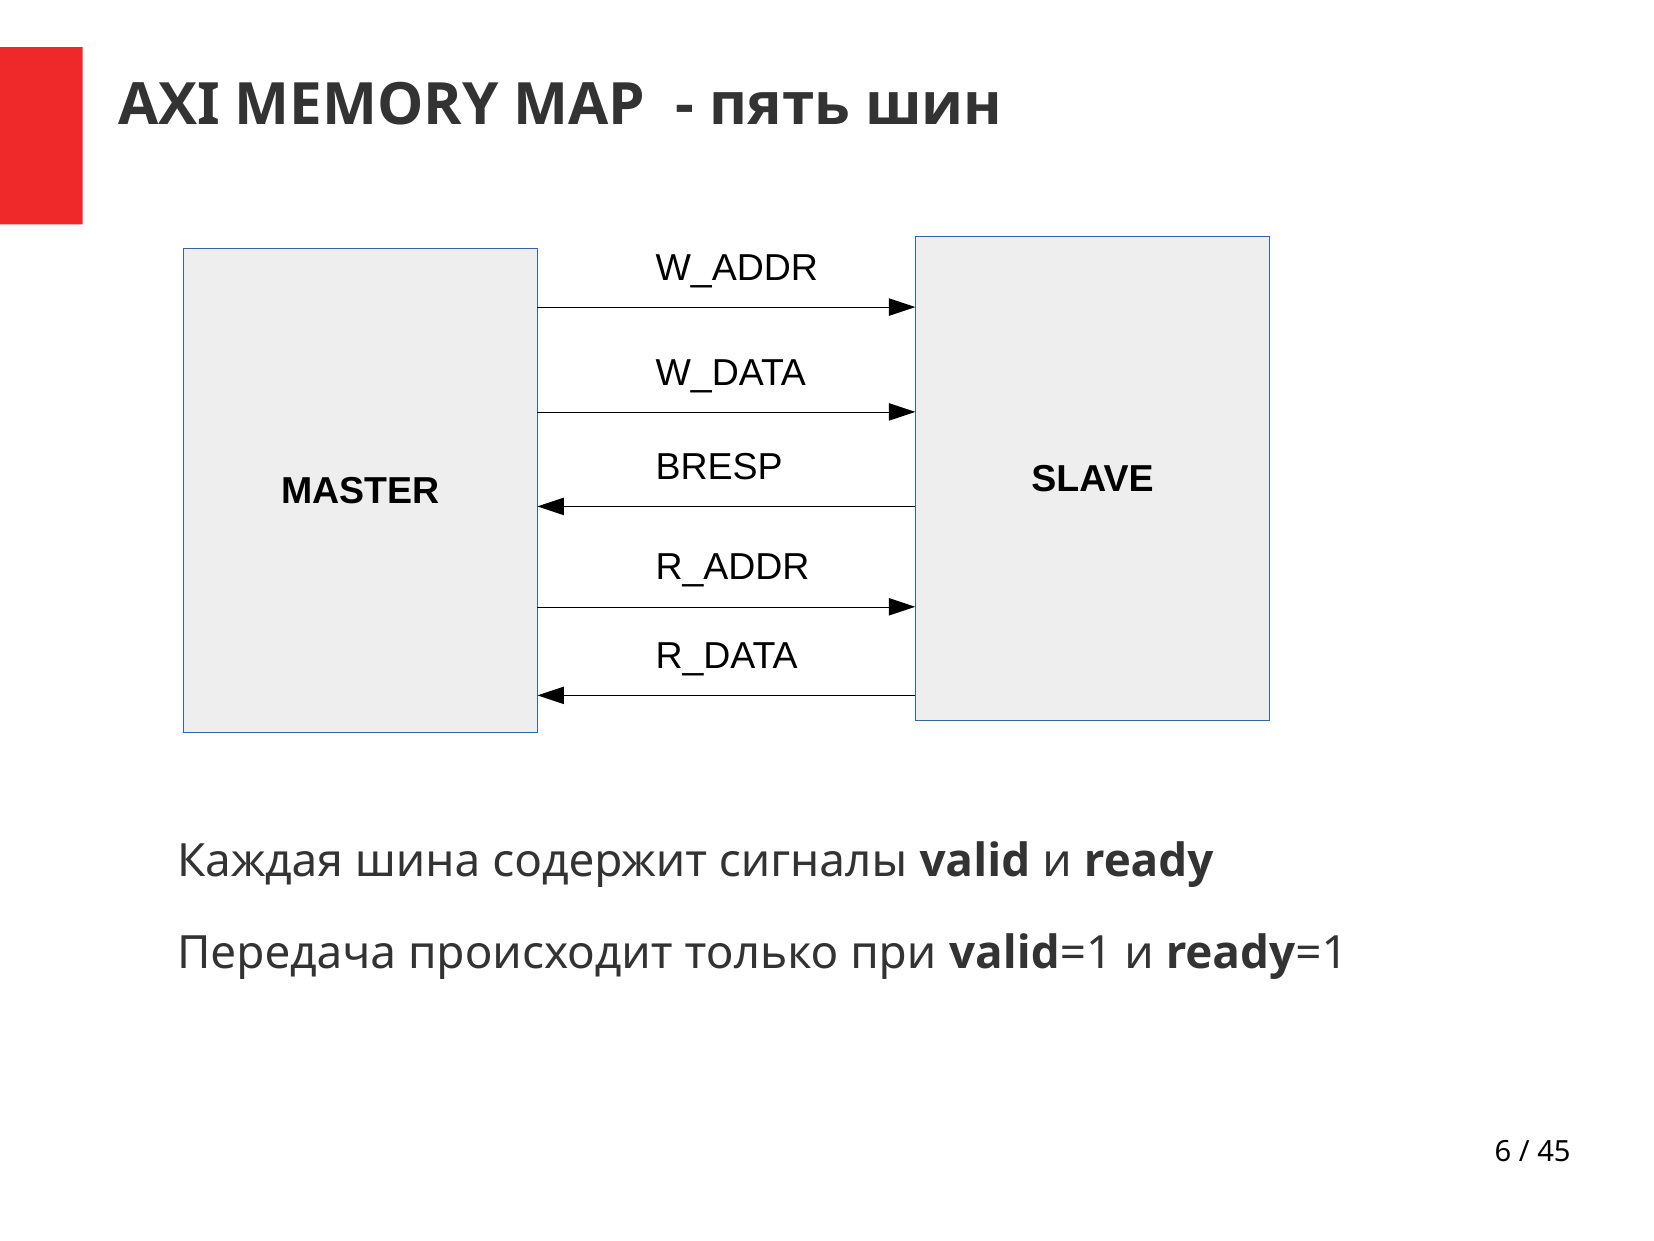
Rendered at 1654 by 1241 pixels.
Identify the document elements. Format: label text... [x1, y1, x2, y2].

text_box W_ADDR [640, 238, 833, 296]
text_box BRESP [640, 438, 798, 495]
list Каждая шина содержит сигналы valid и ready Передача происходит только при valid=1 и ready=1 [106, 827, 1524, 1123]
text_box MASTER [183, 248, 538, 733]
text_box W_DATA [640, 343, 821, 401]
title AXI MEMORY MAP - пять шин [118, 49, 1571, 154]
text_box R_DATA [640, 627, 813, 684]
text_box SLAVE [915, 236, 1270, 721]
text_box R_ADDR [640, 538, 825, 595]
